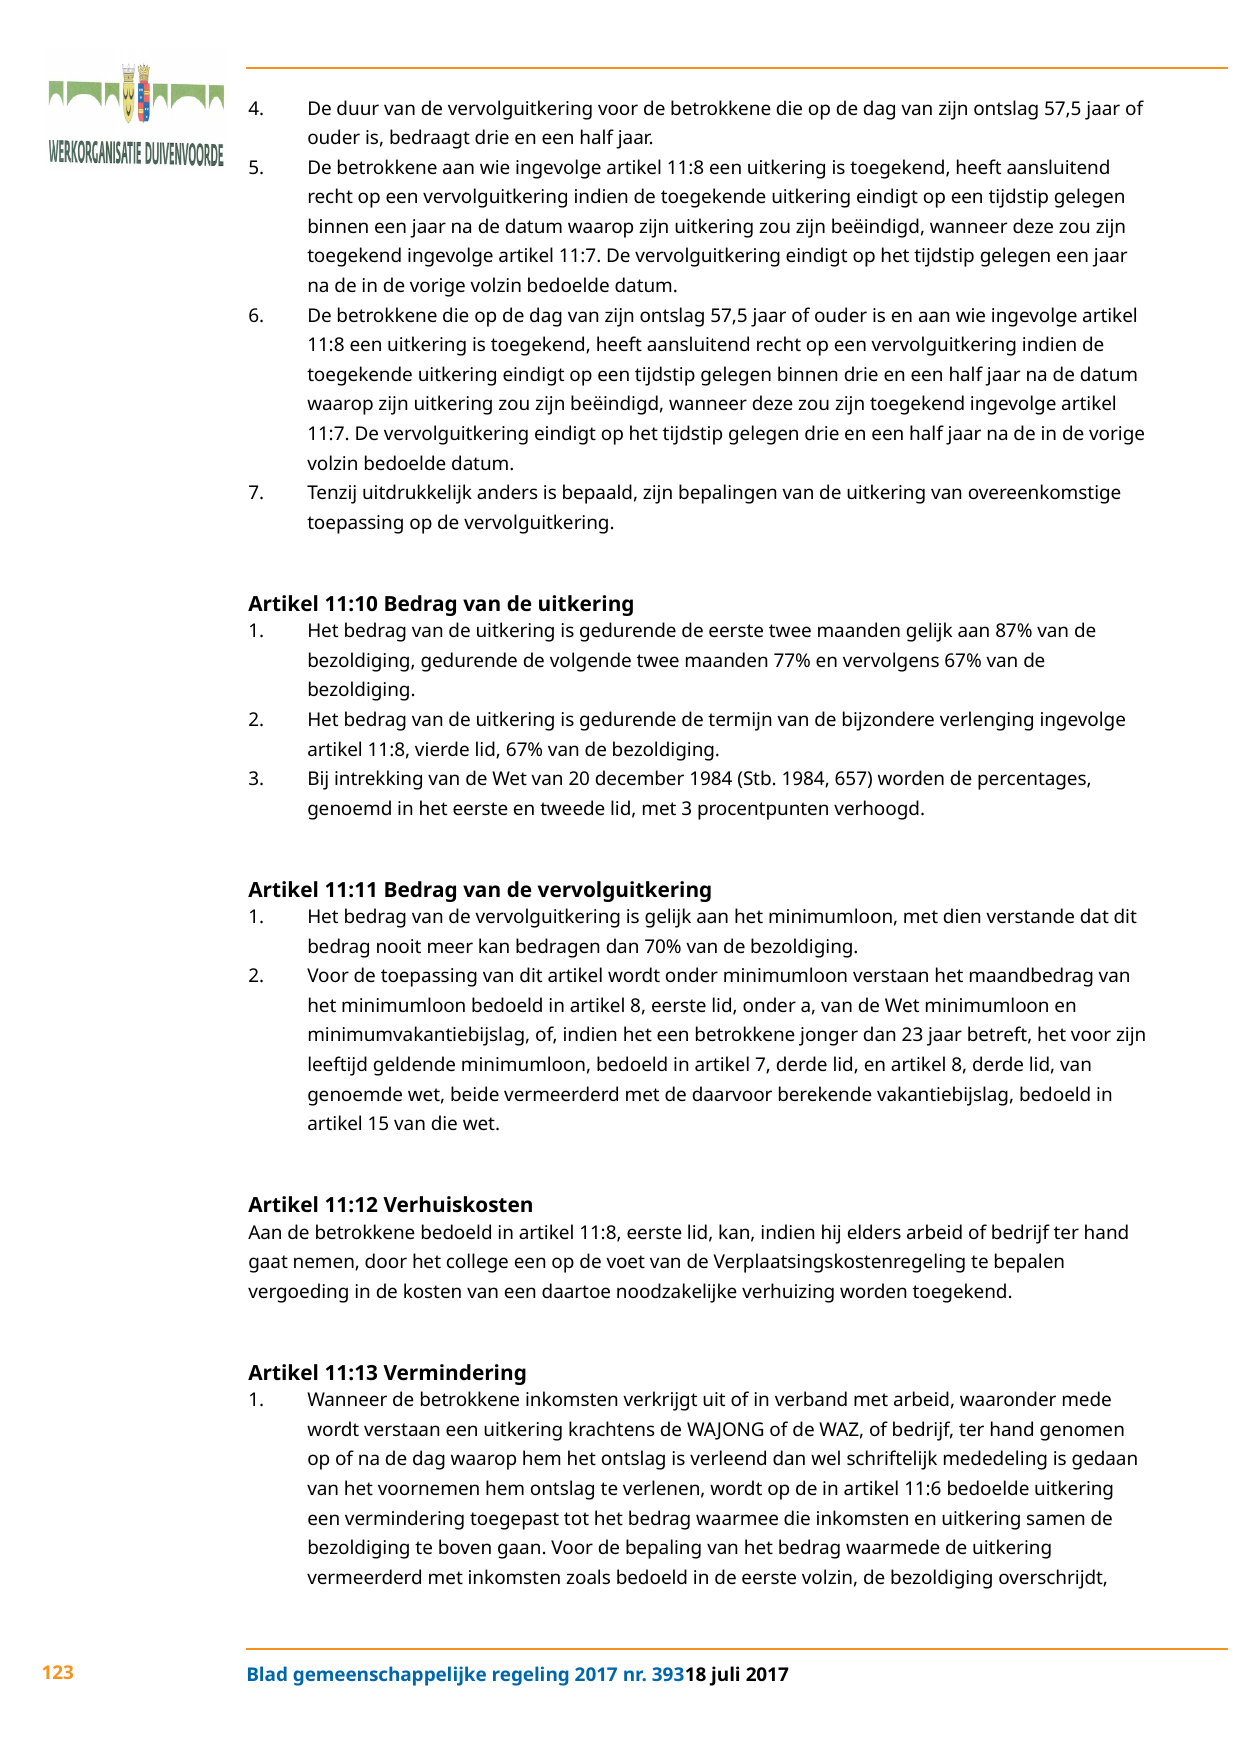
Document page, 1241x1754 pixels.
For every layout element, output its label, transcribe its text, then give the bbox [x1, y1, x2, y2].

picture [41, 47, 231, 172]
text Artikel 11:12 Verhuiskosten [248, 1190, 1152, 1219]
list De betrokkene aan wie ingevolge artikel 11:8 een uitkering is toegekend, heeft aansluitend recht op een vervolguitkering indien de toegekende uitkering eindigt op een tijdstip gelegen binnen een jaar na de datum waarop zijn uitkering zou zijn beëindigd, wanneer deze zou zijn toegekend ingevolge artikel 11:7. De vervolguitkering eindigt op het tijdstip gelegen een jaar na de in de vorige volzin bedoelde datum. [248, 154, 1152, 298]
list De betrokkene die op de dag van zijn ontslag 57,5 jaar of ouder is en aan wie ingevolge artikel 11:8 een uitkering is toegekend, heeft aansluitend recht op een vervolguitkering indien de toegekende uitkering eindigt op een tijdstip gelegen binnen drie en een half jaar na de datum waarop zijn uitkering zou zijn beëindigd, wanneer deze zou zijn toegekend ingevolge artikel 11:7. De vervolguitkering eindigt op het tijdstip gelegen drie en een half jaar na de in de vorige volzin bedoelde datum. [248, 302, 1152, 476]
text Artikel 11:10 Bedrag van de uitkering [248, 589, 1152, 617]
list Wanneer de betrokkene inkomsten verkrijgt uit of in verband met arbeid, waaronder mede wordt verstaan een uitkering krachtens de WAJONG of de WAZ, of bedrijf, ter hand genomen op of na de dag waarop hem het ontslag is verleend dan wel schriftelijk mededeling is gedaan van het voornemen hem ontslag te verlenen, wordt op de in artikel 11:6 bedoelde uitkering een vermindering toegepast tot het bedrag waarmee die inkomsten en uitkering samen de bezoldiging te boven gaan. Voor de bepaling van het bedrag waarmede de uitkering vermeerderd met inkomsten zoals bedoeld in de eerste volzin, de bezoldiging overschrijdt, [248, 1386, 1152, 1590]
list Voor de toepassing van dit artikel wordt onder minimumloon verstaan het maandbedrag van het minimumloon bedoeld in artikel 8, eerste lid, onder a, van de Wet minimumloon en minimumvakantiebijslag, of, indien het een betrokkene jonger dan 23 jaar betreft, het voor zijn leeftijd geldende minimumloon, bedoeld in artikel 7, derde lid, en artikel 8, derde lid, van genoemde wet, beide vermeerderd met de daarvoor berekende vakantiebijslag, bedoeld in artikel 15 van die wet. [248, 962, 1152, 1136]
text Artikel 11:13 Vermindering [248, 1358, 1152, 1386]
text Artikel 11:11 Bedrag van de vervolguitkering [248, 875, 1152, 903]
list Tenzij uitdrukkelijk anders is bepaald, zijn bepalingen van de uitkering van overeenkomstige toepassing op de vervolguitkering. [248, 479, 1152, 535]
list Het bedrag van de vervolguitkering is gelijk aan het minimumloon, met dien verstande dat dit bedrag nooit meer kan bedragen dan 70% van de bezoldiging. [248, 903, 1152, 959]
list Het bedrag van de uitkering is gedurende de termijn van de bijzondere verlenging ingevolge artikel 11:8, vierde lid, 67% van de bezoldiging. [248, 706, 1152, 761]
list Het bedrag van de uitkering is gedurende de eerste twee maanden gelijk aan 87% van de bezoldiging, gedurende de volgende twee maanden 77% en vervolgens 67% van de bezoldiging. [248, 617, 1152, 702]
list Bij intrekking van de Wet van 20 december 1984 (Stb. 1984, 657) worden de percentages, genoemd in het eerste en tweede lid, met 3 procentpunten verhoogd. [248, 765, 1152, 821]
list De duur van de vervolguitkering voor de betrokkene die op de dag van zijn ontslag 57,5 jaar of ouder is, bedraagt drie en een half jaar. [248, 95, 1152, 150]
text Aan de betrokkene bedoeld in artikel 11:8, eerste lid, kan, indien hij elders arbeid of bedrijf ter hand gaat nemen, door het college een op de voet van de Verplaatsingskostenregeling te bepalen vergoeding in de kosten van een daartoe noodzakelijke verhuizing worden toegekend. [248, 1219, 1152, 1304]
